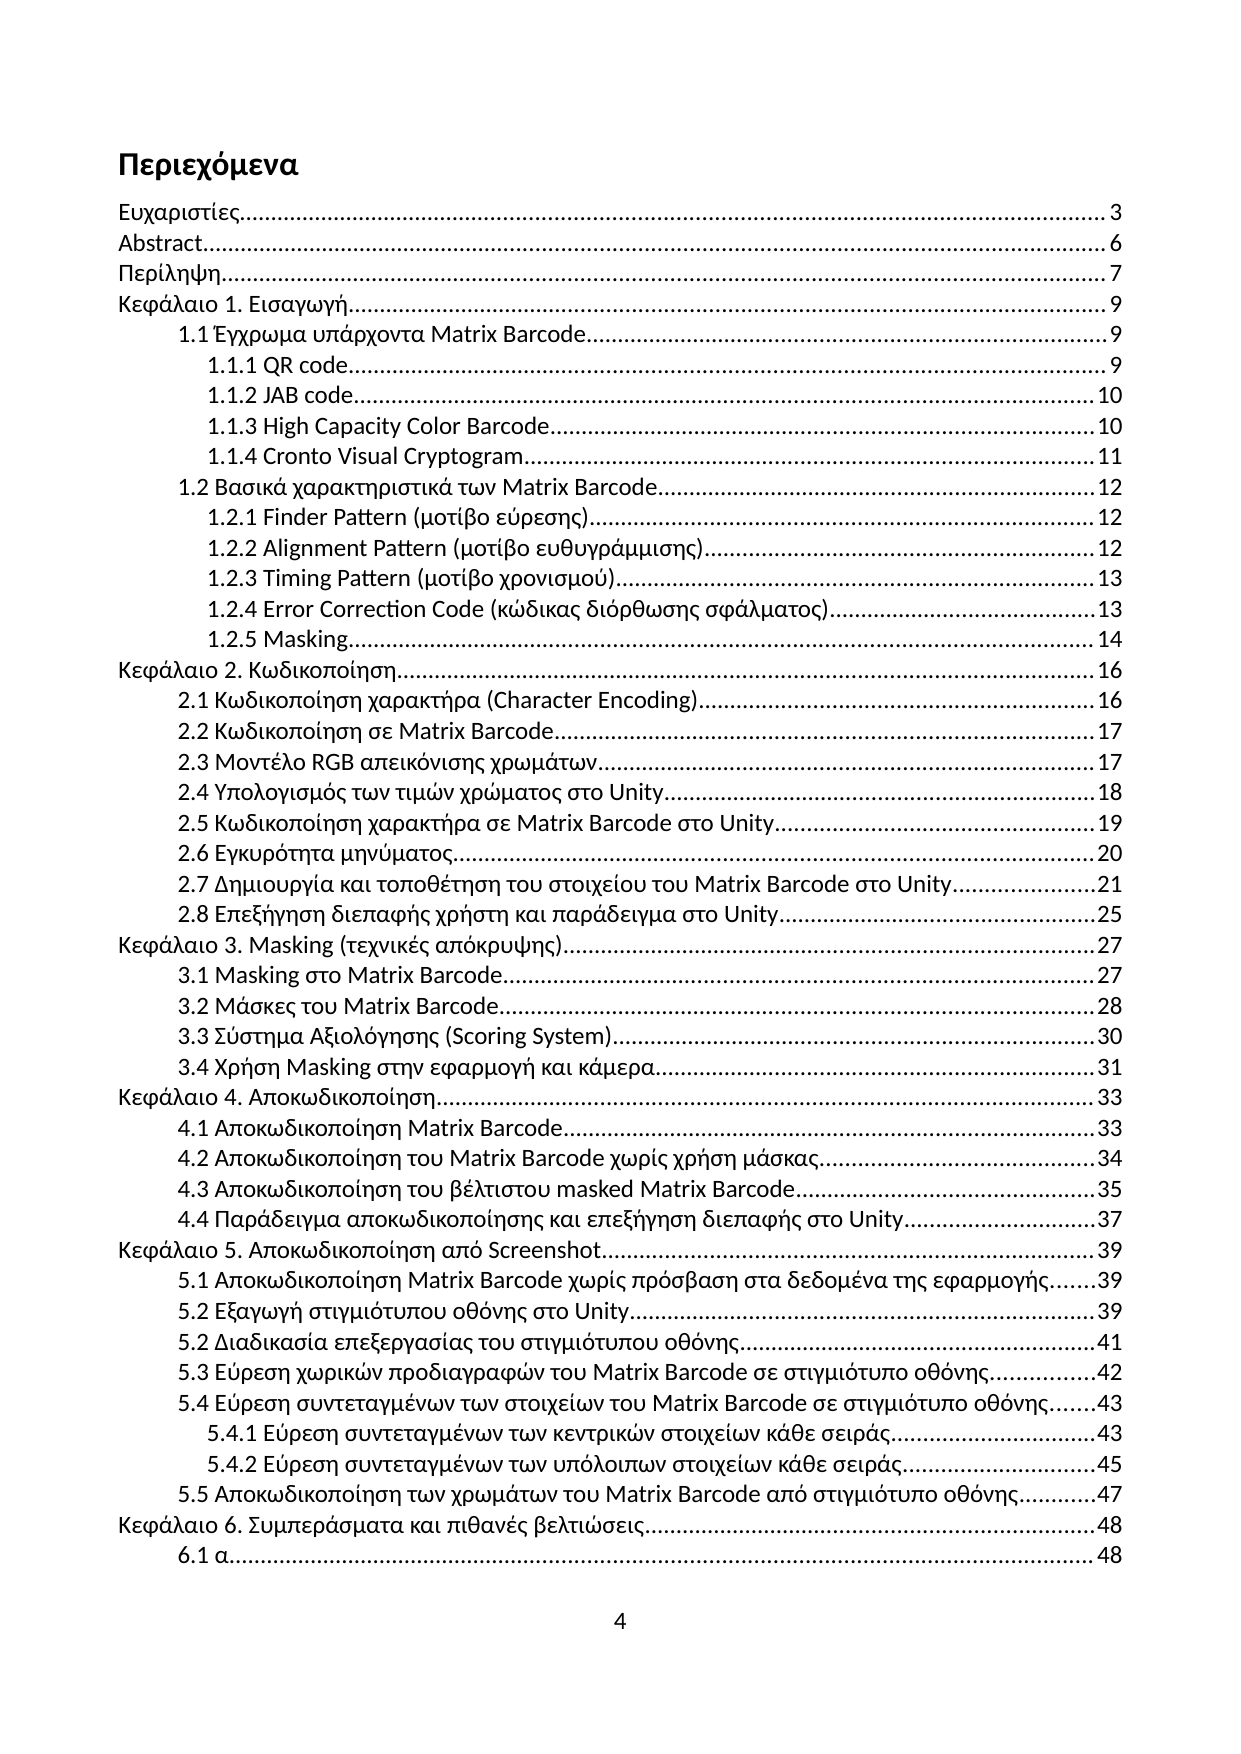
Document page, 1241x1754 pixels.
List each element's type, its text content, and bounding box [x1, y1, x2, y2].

text 2.4 Υπολογισμός των τιμών χρώματος στο Unity 18 [177, 776, 1122, 807]
text 4.4 Παράδειγμα αποκωδικοποίησης και επεξήγηση διεπαφής στο Unity 37 [177, 1203, 1122, 1234]
text 5.4 Εύρεση συντεταγμένων των στοιχείων του Matrix Barcode σε στιγμιότυπο οθόνης 43 [177, 1387, 1122, 1417]
text Κεφάλαιο 1. Εισαγωγή 9 [118, 288, 1122, 318]
text 5.2 Διαδικασία επεξεργασίας του στιγμιότυπου οθόνης 41 [177, 1326, 1122, 1356]
text 5.1 Αποκωδικοποίηση Matrix Barcode χωρίς πρόσβαση στα δεδομένα της εφαρμογής 39 [177, 1264, 1122, 1295]
text 3.4 Χρήση Masking στην εφαρμογή και κάμερα 31 [177, 1051, 1122, 1081]
text Περίληψη 7 [118, 257, 1122, 288]
text 1.1.2 JAB code 10 [207, 379, 1122, 410]
text Κεφάλαιο 2. Κωδικοποίηση 16 [118, 654, 1122, 685]
text 2.1 Κωδικοποίηση χαρακτήρα (Character Encoding) 16 [177, 685, 1122, 715]
text Κεφάλαιο 5. Αποκωδικοποίηση από Screenshot 39 [118, 1234, 1122, 1264]
text 1.1 Έγχρωμα υπάρχοντα Matrix Barcode 9 [177, 318, 1122, 349]
text 3.1 Masking στο Matrix Barcode 27 [177, 959, 1122, 990]
text Ευχαριστίες 3 [118, 196, 1122, 227]
text 5.2 Εξαγωγή στιγμιότυπου οθόνης στο Unity 39 [177, 1295, 1122, 1326]
text 4.3 Αποκωδικοποίηση του βέλτιστου masked Matrix Barcode 35 [177, 1173, 1122, 1203]
text 2.8 Επεξήγηση διεπαφής χρήστη και παράδειγμα στο Unity 25 [177, 898, 1122, 929]
text 5.4.1 Εύρεση συντεταγμένων των κεντρικών στοιχείων κάθε σειράς 43 [207, 1417, 1122, 1448]
text 5.5 Αποκωδικοποίηση των χρωμάτων του Matrix Barcode από στιγμιότυπο οθόνης 47 [177, 1478, 1122, 1509]
text 2.3 Μοντέλο RGB απεικόνισης χρωμάτων 17 [177, 746, 1122, 776]
text 2.5 Κωδικοποίηση χαρακτήρα σε Matrix Barcode στο Unity 19 [177, 807, 1122, 837]
text 4.1 Αποκωδικοποίηση Matrix Barcode 33 [177, 1112, 1122, 1142]
text 3.2 Μάσκες του Matrix Barcode 28 [177, 990, 1122, 1020]
text Κεφάλαιο 4. Αποκωδικοποίηση 33 [118, 1081, 1122, 1112]
text 1.2.3 Timing Pattern (μοτίβο χρονισμού) 13 [207, 563, 1122, 593]
text 1.2.4 Error Correction Code (κώδικας διόρθωσης σφάλματος) 13 [207, 593, 1122, 624]
text 2.2 Κωδικοποίηση σε Matrix Barcode 17 [177, 715, 1122, 746]
text 1.1.4 Cronto Visual Cryptogram 11 [207, 441, 1122, 471]
text 1.1.3 High Capacity Color Barcode 10 [207, 410, 1122, 441]
text Abstract 6 [118, 227, 1122, 257]
text 5.3 Εύρεση χωρικών προδιαγραφών του Matrix Barcode σε στιγμιότυπο οθόνης 42 [177, 1356, 1122, 1387]
text Κεφάλαιο 3. Masking (τεχνικές απόκρυψης) 27 [118, 929, 1122, 959]
text 6.1 α 48 [177, 1539, 1122, 1570]
subtitle Περιεχόμενα [118, 143, 1122, 184]
text 1.1.1 QR code 9 [207, 349, 1122, 379]
text 2.7 Δημιουργία και τοποθέτηση του στοιχείου του Matrix Barcode στο Unity 21 [177, 868, 1122, 898]
text 1.2.1 Finder Pattern (μοτίβο εύρεσης) 12 [207, 502, 1122, 532]
text 2.6 Εγκυρότητα μηνύματος 20 [177, 837, 1122, 868]
text 4.2 Αποκωδικοποίηση του Matrix Barcode χωρίς χρήση μάσκας 34 [177, 1142, 1122, 1173]
text 1.2.2 Alignment Pattern (μοτίβο ευθυγράμμισης) 12 [207, 532, 1122, 563]
text 1.2 Βασικά χαρακτηριστικά των Matrix Barcode 12 [177, 471, 1122, 502]
text 3.3 Σύστημα Αξιολόγησης (Scoring System) 30 [177, 1020, 1122, 1051]
text Κεφάλαιο 6. Συμπεράσματα και πιθανές βελτιώσεις 48 [118, 1509, 1122, 1539]
text 5.4.2 Εύρεση συντεταγμένων των υπόλοιπων στοιχείων κάθε σειράς 45 [207, 1448, 1122, 1478]
text 1.2.5 Masking 14 [207, 624, 1122, 654]
